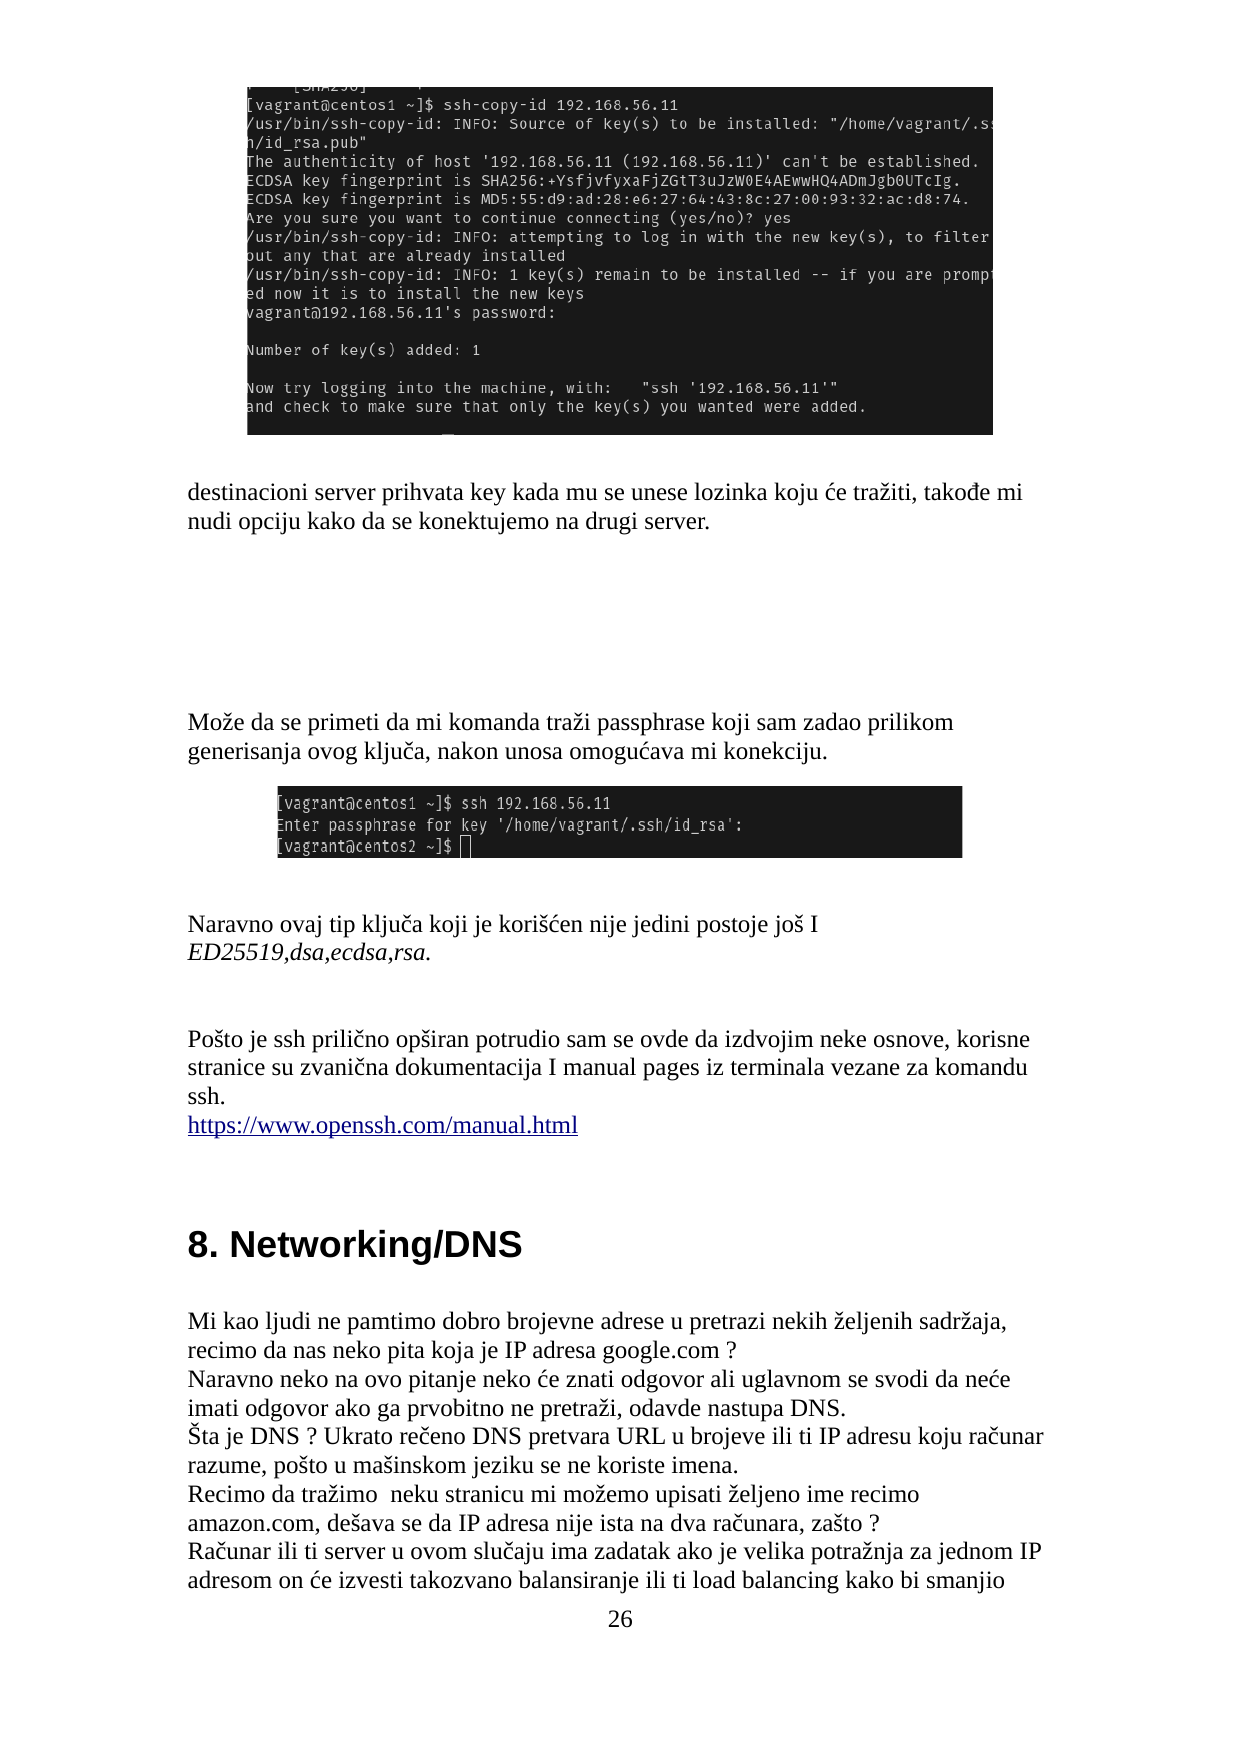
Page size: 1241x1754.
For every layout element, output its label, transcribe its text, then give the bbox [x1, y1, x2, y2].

text Šta je DNS ? Ukrato rečeno DNS pretvara URL u brojeve ili ti IP adresu koju računar razume, pošto u mašinskom jeziku se ne koriste imena. [187, 1421, 1053, 1479]
text https://www.openssh.com/manual.html [187, 1110, 1053, 1139]
text Recimo da tražimo neku stranicu mi možemo upisati željeno ime recimo amazon.com, dešava se da IP adresa nije ista na dva računara, zašto ? [187, 1479, 1053, 1536]
subtitle 8. Networking/DNS [187, 1222, 1053, 1265]
text Mi kao ljudi ne pamtimo dobro brojevne adrese u pretrazi nekih željenih sadržaja, recimo da nas neko pita koja je IP adresa google.com ? [187, 1306, 1053, 1364]
text Naravno ovaj tip ključa koji je korišćen nije jedini postoje još I ED25519,dsa,ecdsa,rsa. [187, 909, 1053, 966]
text destinacioni server prihvata key kada mu se unese lozinka koju će tražiti, takođe mi nudi opciju kako da se konektujemo na drugi server. [187, 477, 1053, 535]
text Pošto je ssh prilično opširan potrudio sam se ovde da izdvojim neke osnove, korisne stranice su zvanična dokumentacija I manual pages iz terminala vezane za komandu ssh. [187, 1024, 1053, 1110]
text Može da se primeti da mi komanda traži passphrase koji sam zadao prilikom generisanja ovog ključa, nakon unosa omogućava mi konekciju. [187, 707, 1053, 765]
text Računar ili ti server u ovom slučaju ima zadatak ako je velika potražnja za jednom IP adresom on će izvesti takozvano balansiranje ili ti load balancing kako bi smanjio [187, 1536, 1053, 1594]
text Naravno neko na ovo pitanje neko će znati odgovor ali uglavnom se svodi da neće imati odgovor ako ga prvobitno ne pretraži, odavde nastupa DNS. [187, 1364, 1053, 1421]
